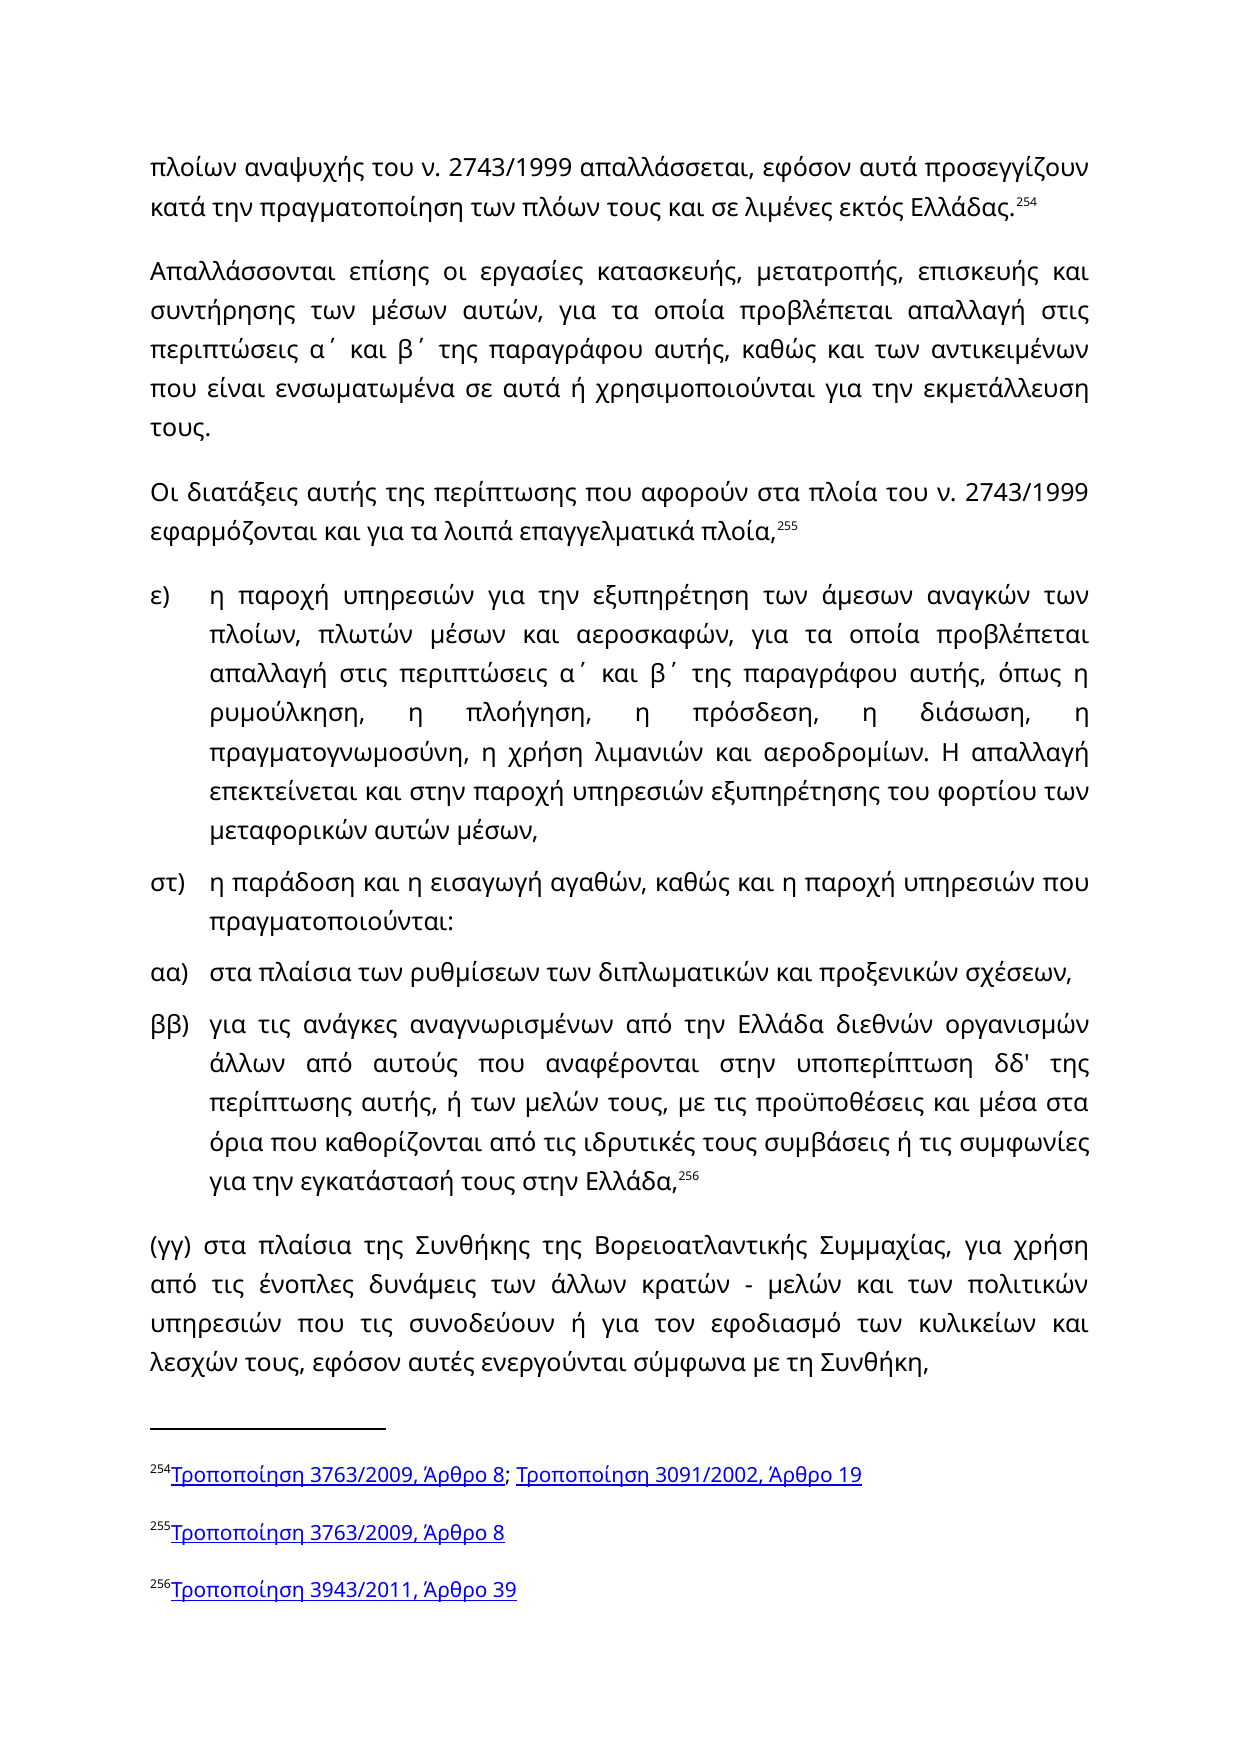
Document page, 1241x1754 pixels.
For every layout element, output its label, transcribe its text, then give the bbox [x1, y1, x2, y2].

list στ) η παράδοση και η εισαγωγή αγαθών, καθώς και η παροχή υπηρεσιών που πραγματοποιούνται: [150, 864, 1090, 937]
text Τροποποίηση 3763/2009, Άρθρο 8; Τροποποίηση 3091/2002, Άρθρο 19 [150, 1460, 1090, 1489]
text Τροποποίηση 3943/2011, Άρθρο 39 [150, 1576, 1090, 1604]
text Απαλλάσσονται επίσης οι εργασίες κατασκευής, μετατροπής, επισκευής και συντήρησης των μέσων αυτών, για τα οποία προβλέπεται απαλλαγή στις περιπτώσεις α΄ και β΄ της παραγράφου αυτής, καθώς και των αντικειμένων που είναι ενσωματωμένα σε αυτά ή χρησιμοποιούνται για την εκμετάλλευση τους. [150, 253, 1090, 444]
list αα) στα πλαίσια των ρυθμίσεων των διπλωματικών και προξενικών σχέσεων, [150, 955, 1090, 989]
list ββ) για τις ανάγκες αναγνωρισμένων από την Ελλάδα διεθνών οργανισμών άλλων από αυτούς που αναφέρονται στην υποπερίπτωση δδ' της περίπτωσης αυτής, ή των μελών τους, με τις προϋποθέσεις και μέσα στα όρια που καθορίζονται από τις ιδρυτικές τους συμβάσεις ή τις συμφωνίες για την εγκατάστασή τους στην Ελλάδα, [150, 1007, 1090, 1197]
text (γγ) στα πλαίσια της Συνθήκης της Βορειοατλαντικής Συμμαχίας, για χρήση από τις ένοπλες δυνάμεις των άλλων κρατών - μελών και των πολιτικών υπηρεσιών που τις συνοδεύουν ή για τον εφοδιασμό των κυλικείων και λεσχών τους, εφόσον αυτές ενεργούνται σύμφωνα με τη Συνθήκη, [150, 1227, 1090, 1379]
text Τροποποίηση 3763/2009, Άρθρο 8 [150, 1518, 1090, 1546]
list ε) η παροχή υπηρεσιών για την εξυπηρέτηση των άμεσων αναγκών των πλοίων, πλωτών μέσων και αεροσκαφών, για τα οποία προβλέπεται απαλλαγή στις περιπτώσεις α΄ και β΄ της παραγράφου αυτής, όπως η ρυμούλκηση, η πλοήγηση, η πρόσδεση, η διάσωση, η πραγματογνωμοσύνη, η χρήση λιμανιών και αεροδρομίων. Η απαλλαγή επεκτείνεται και στην παροχή υπηρεσιών εξυπηρέτησης του φορτίου των μεταφορικών αυτών μέσων, [150, 577, 1090, 847]
text πλοίων αναψυχής του ν. 2743/1999 απαλλάσσεται, εφόσον αυτά προσεγγίζουν κατά την πραγματοποίηση των πλόων τους και σε λιμένες εκτός Ελλάδας. [150, 150, 1090, 223]
text Οι διατάξεις αυτής της περίπτωσης που αφορούν στα πλοία του ν. 2743/1999 εφαρμόζονται και για τα λοιπά επαγγελματικά πλοία, [150, 474, 1090, 547]
